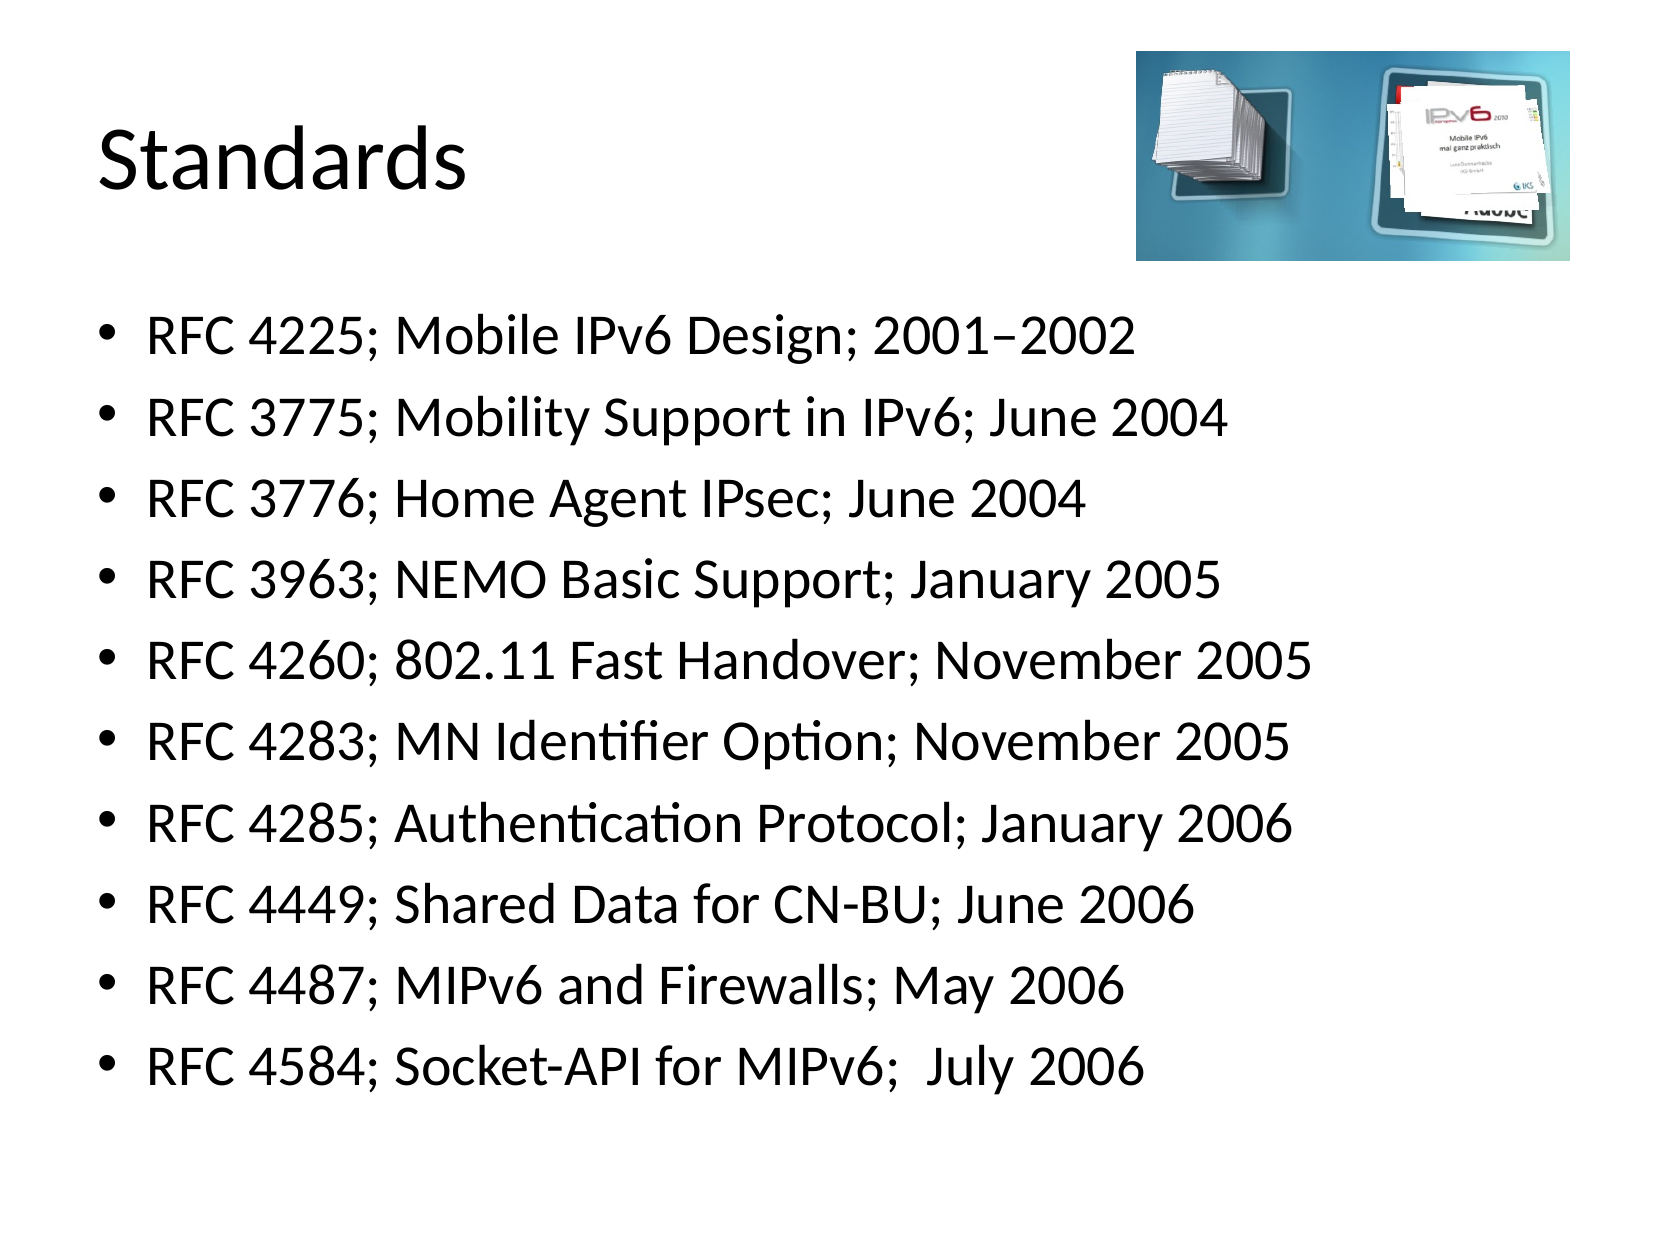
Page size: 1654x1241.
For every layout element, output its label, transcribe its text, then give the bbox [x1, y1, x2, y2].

list RFC 4225; Mobile IPv6 Design; 2001–2002 RFC 3775; Mobility Support in IPv6; June 2004 RFC 3776; Home Agent IPsec; June 2004 RFC 3963; NEMO Basic Support; January 2005 RFC 4260; 802.11 Fast Handover; November 2005 RFC 4283; MN Identifier Option; November 2005 RFC 4285; Authentication Protocol; January 2006 RFC 4449; Shared Data for CN-BU; June 2006 RFC 4487; MIPv6 and Firewalls; May 2006 RFC 4584; Socket-API for MIPv6; July 2006 [82, 289, 1571, 1108]
picture [1136, 257, 1570, 261]
title Standards [82, 49, 1571, 257]
